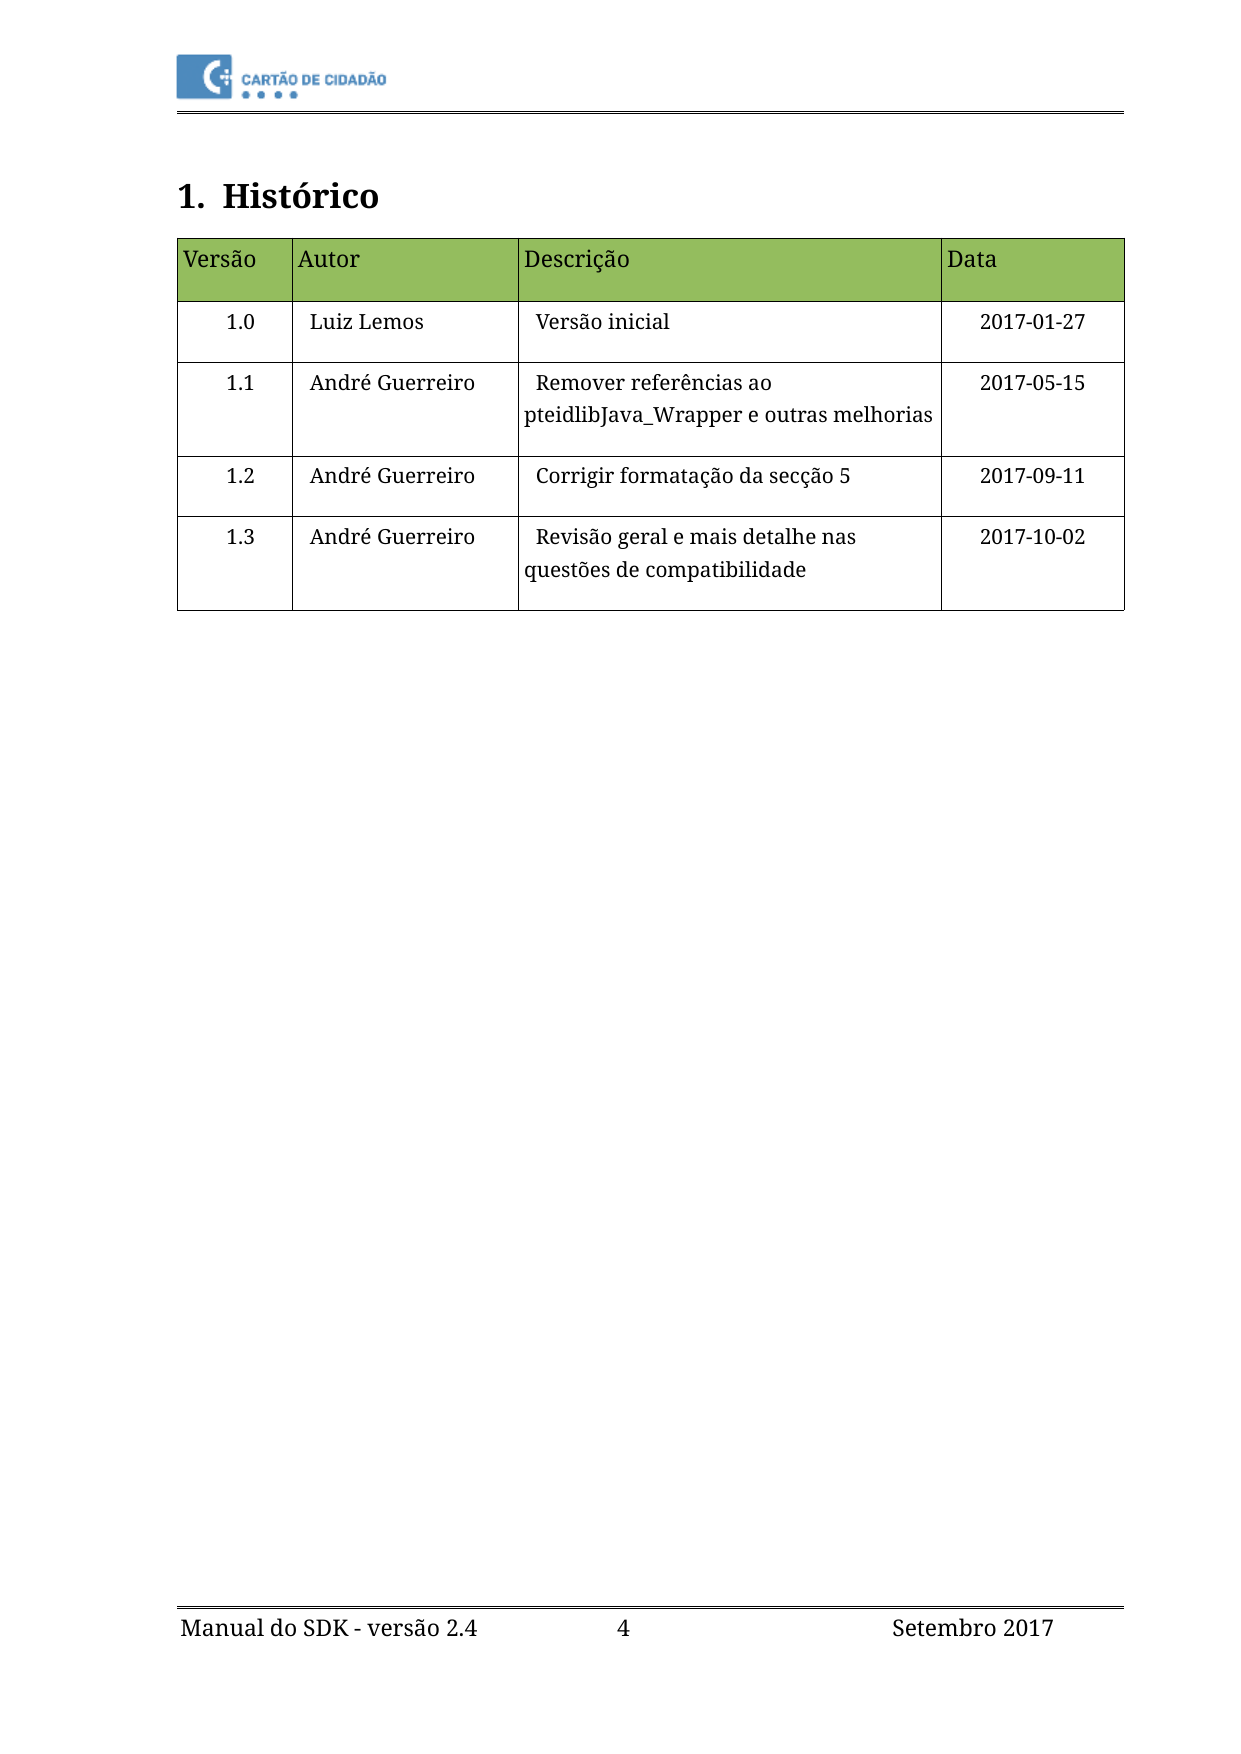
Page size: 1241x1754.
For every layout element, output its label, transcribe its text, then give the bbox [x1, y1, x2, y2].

table_cell André Guerreiro [293, 517, 518, 610]
picture [174, 49, 428, 106]
table_cell Corrigir formatação da secção 5 [519, 457, 941, 516]
table_cell Versão inicial [519, 302, 941, 362]
subtitle Histórico [177, 173, 1124, 218]
table_cell 1.1 [178, 363, 292, 456]
table_header Autor [293, 239, 518, 301]
table_cell 1.3 [178, 517, 292, 610]
table_cell Revisão geral e mais detalhe nas questões de compatibilidade [519, 517, 941, 610]
table_cell 2017-05-15 [942, 363, 1124, 456]
table_cell Remover referências ao pteidlibJava_Wrapper e outras melhorias [519, 363, 941, 456]
table_cell André Guerreiro [293, 363, 518, 456]
table_cell 1.0 [178, 302, 292, 362]
table_header Descrição [519, 239, 941, 301]
table_cell 2017-01-27 [942, 302, 1124, 362]
table_cell 2017-10-02 [942, 517, 1124, 610]
table_header Versão [178, 239, 292, 301]
table_cell Luiz Lemos [293, 302, 518, 362]
table_cell André Guerreiro [293, 457, 518, 516]
table_cell 2017-09-11 [942, 457, 1124, 516]
table_header Data [942, 239, 1124, 301]
table_cell 1.2 [178, 457, 292, 516]
